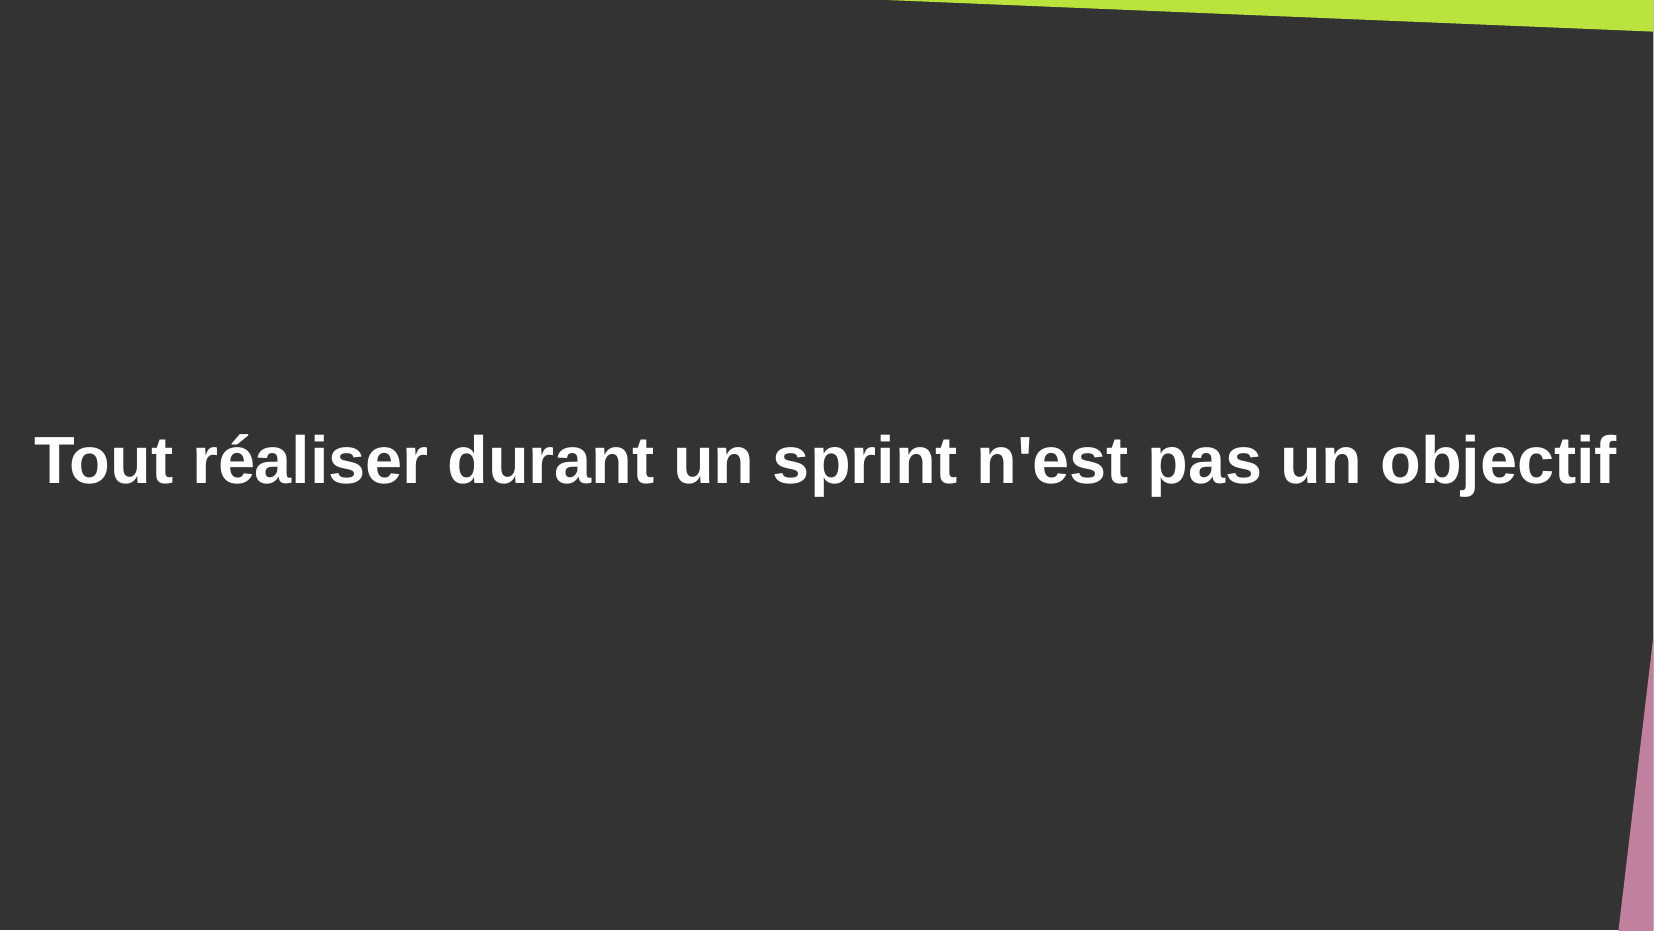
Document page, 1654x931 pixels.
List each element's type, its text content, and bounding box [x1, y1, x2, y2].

title Tout réaliser durant un sprint n'est pas un objectif [31, 423, 1622, 507]
text_box [886, 0, 1654, 32]
text_box [1618, 631, 1654, 931]
